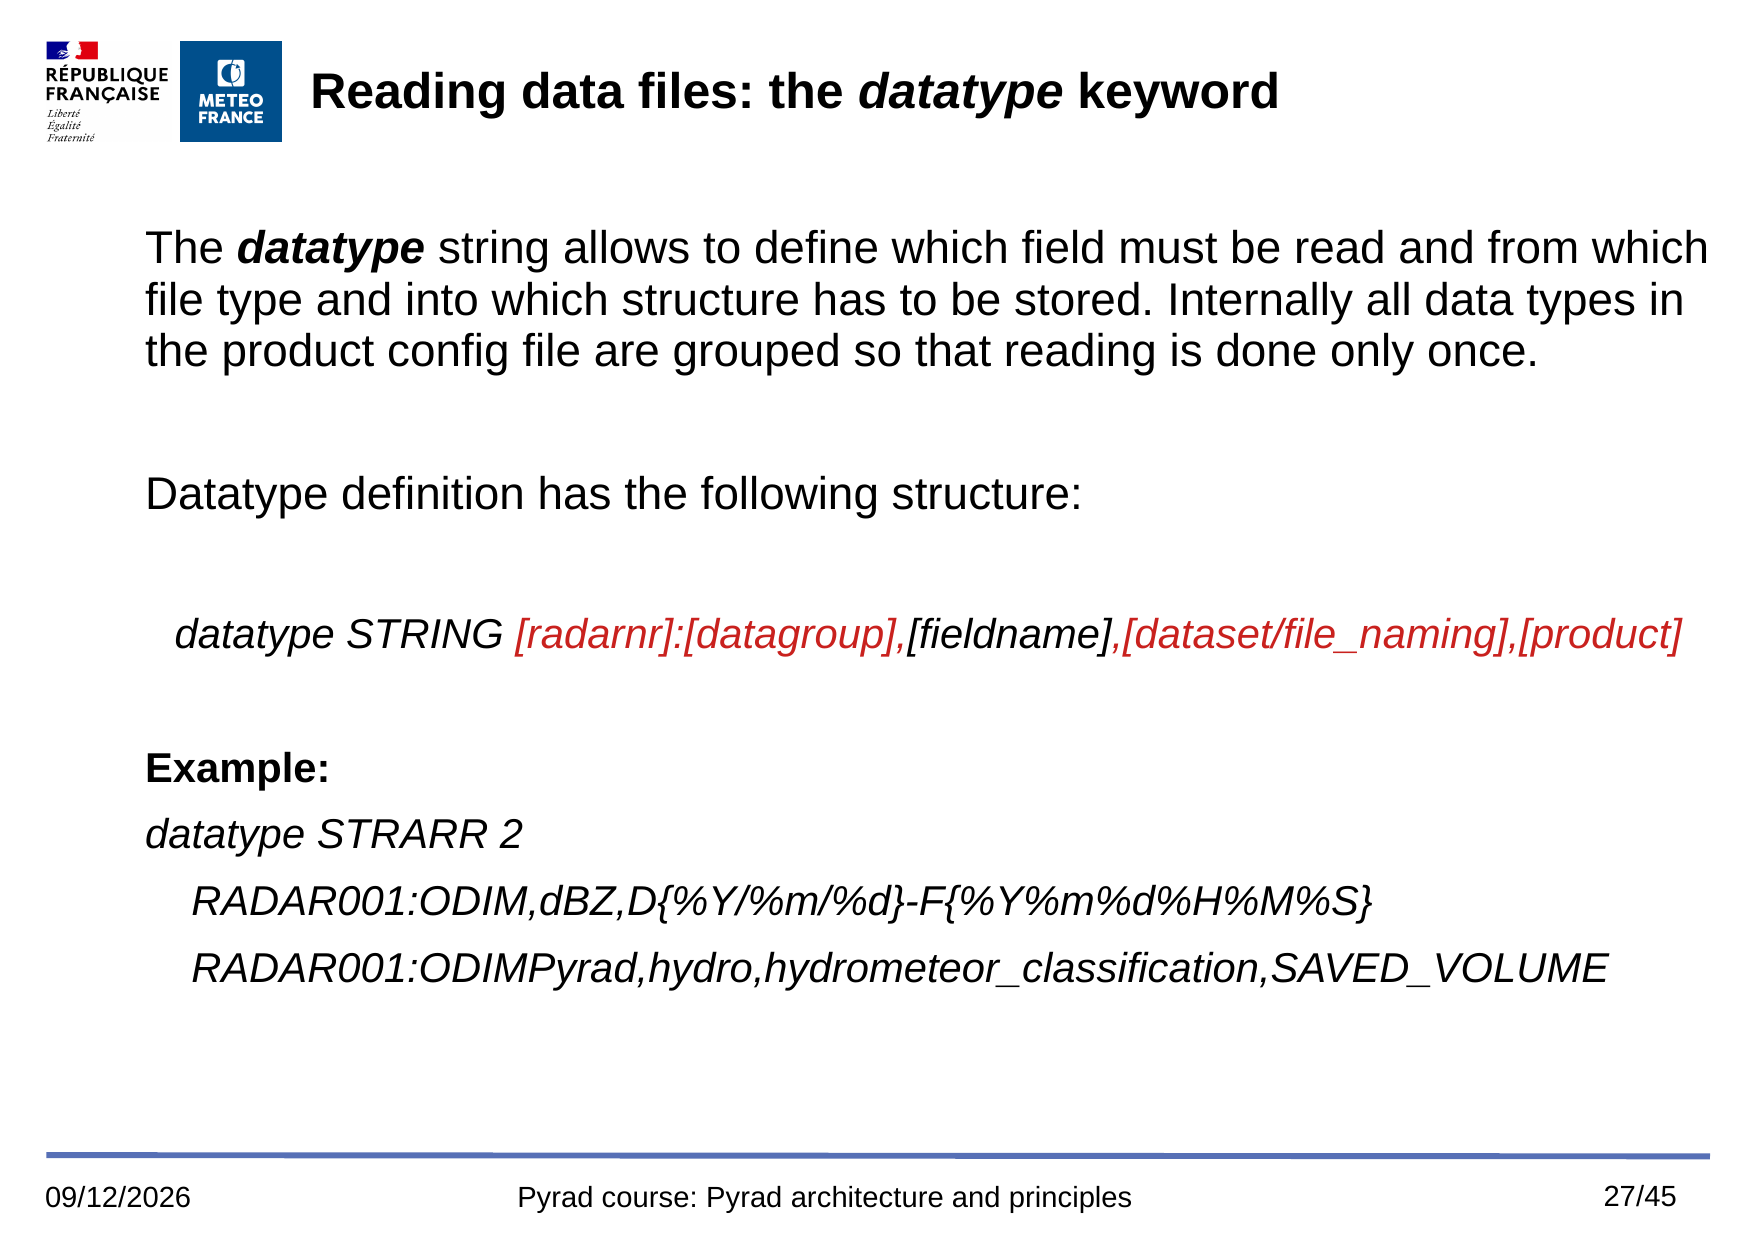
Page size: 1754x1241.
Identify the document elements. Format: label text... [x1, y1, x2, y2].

picture [180, 41, 282, 142]
title Reading data files: the datatype keyword [310, 40, 1697, 142]
list The datatype string allows to define which field must be read and from which file type and into which structure has to be stored. Internally all data types in the product config file are grouped so that reading is done only once. Datatype definition has the following structure: datatype STRING [radarnr]:[datagroup],[fieldname],[dataset/file_naming],[product] Example: datatype STRARR 2 RADAR001:ODIM,dBZ,D{%Y/%m/%d}-F{%Y%m%d%H%M%S} RADAR001:ODIMPyrad,hydro,hydrometeor_classification,SAVED_VOLUME [44, 222, 1712, 1118]
picture [46, 41, 172, 142]
